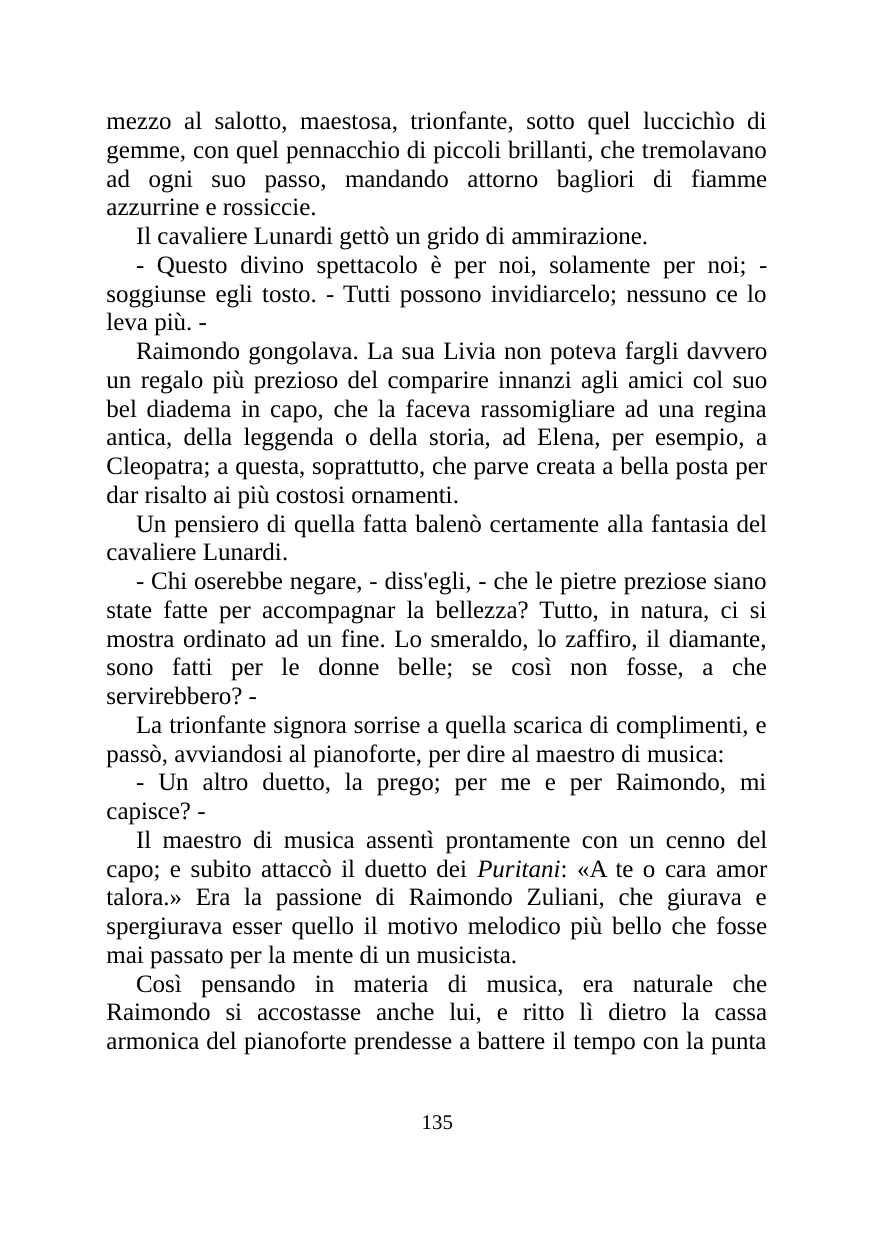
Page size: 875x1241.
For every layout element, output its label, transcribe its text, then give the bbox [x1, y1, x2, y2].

text mezzo al salotto, maestosa, trionfante, sotto quel luccichìo di gemme, con quel pennacchio di piccoli brillanti, che tremolavano ad ogni suo passo, mandando attorno bagliori di fiamme azzurrine e rossiccie. [106, 106, 768, 221]
text La trionfante signora sorrise a quella scarica di complimenti, e passò, avviandosi al pianoforte, per dire al maestro di musica: [106, 710, 768, 767]
text - Questo divino spettacolo è per noi, solamente per noi; - soggiunse egli tosto. - Tutti possono invidiarcelo; nessuno ce lo leva più. - [106, 250, 768, 336]
text - Chi oserebbe negare, - diss'egli, - che le pietre preziose siano state fatte per accompagnar la bellezza? Tutto, in natura, ci si mostra ordinato ad un fine. Lo smeraldo, lo zaffiro, il diamante, sono fatti per le donne belle; se così non fosse, a che servirebbero? - [106, 566, 768, 710]
text Il cavaliere Lunardi gettò un grido di ammirazione. [106, 221, 768, 250]
text Raimondo gongolava. La sua Livia non poteva fargli davvero un regalo più prezioso del comparire innanzi agli amici col suo bel diadema in capo, che la faceva rassomigliare ad una regina antica, della leggenda o della storia, ad Elena, per esempio, a Cleopatra; a questa, soprattutto, che parve creata a bella posta per dar risalto ai più costosi ornamenti. [106, 336, 768, 509]
text Un pensiero di quella fatta balenò certamente alla fantasia del cavaliere Lunardi. [106, 509, 768, 566]
text Così pensando in materia di musica, era naturale che Raimondo si accostasse anche lui, e ritto lì dietro la cassa armonica del pianoforte prendesse a battere il tempo con la punta [106, 969, 768, 1055]
text - Un altro duetto, la prego; per me e per Raimondo, mi capisce? - [106, 767, 768, 825]
text Il maestro di musica assentì prontamente con un cenno del capo; e subito attaccò il duetto dei Puritani: «A te o cara amor talora.» Era la passione di Raimondo Zuliani, che giurava e spergiurava esser quello il motivo melodico più bello che fosse mai passato per la mente di un musicista. [106, 825, 768, 969]
